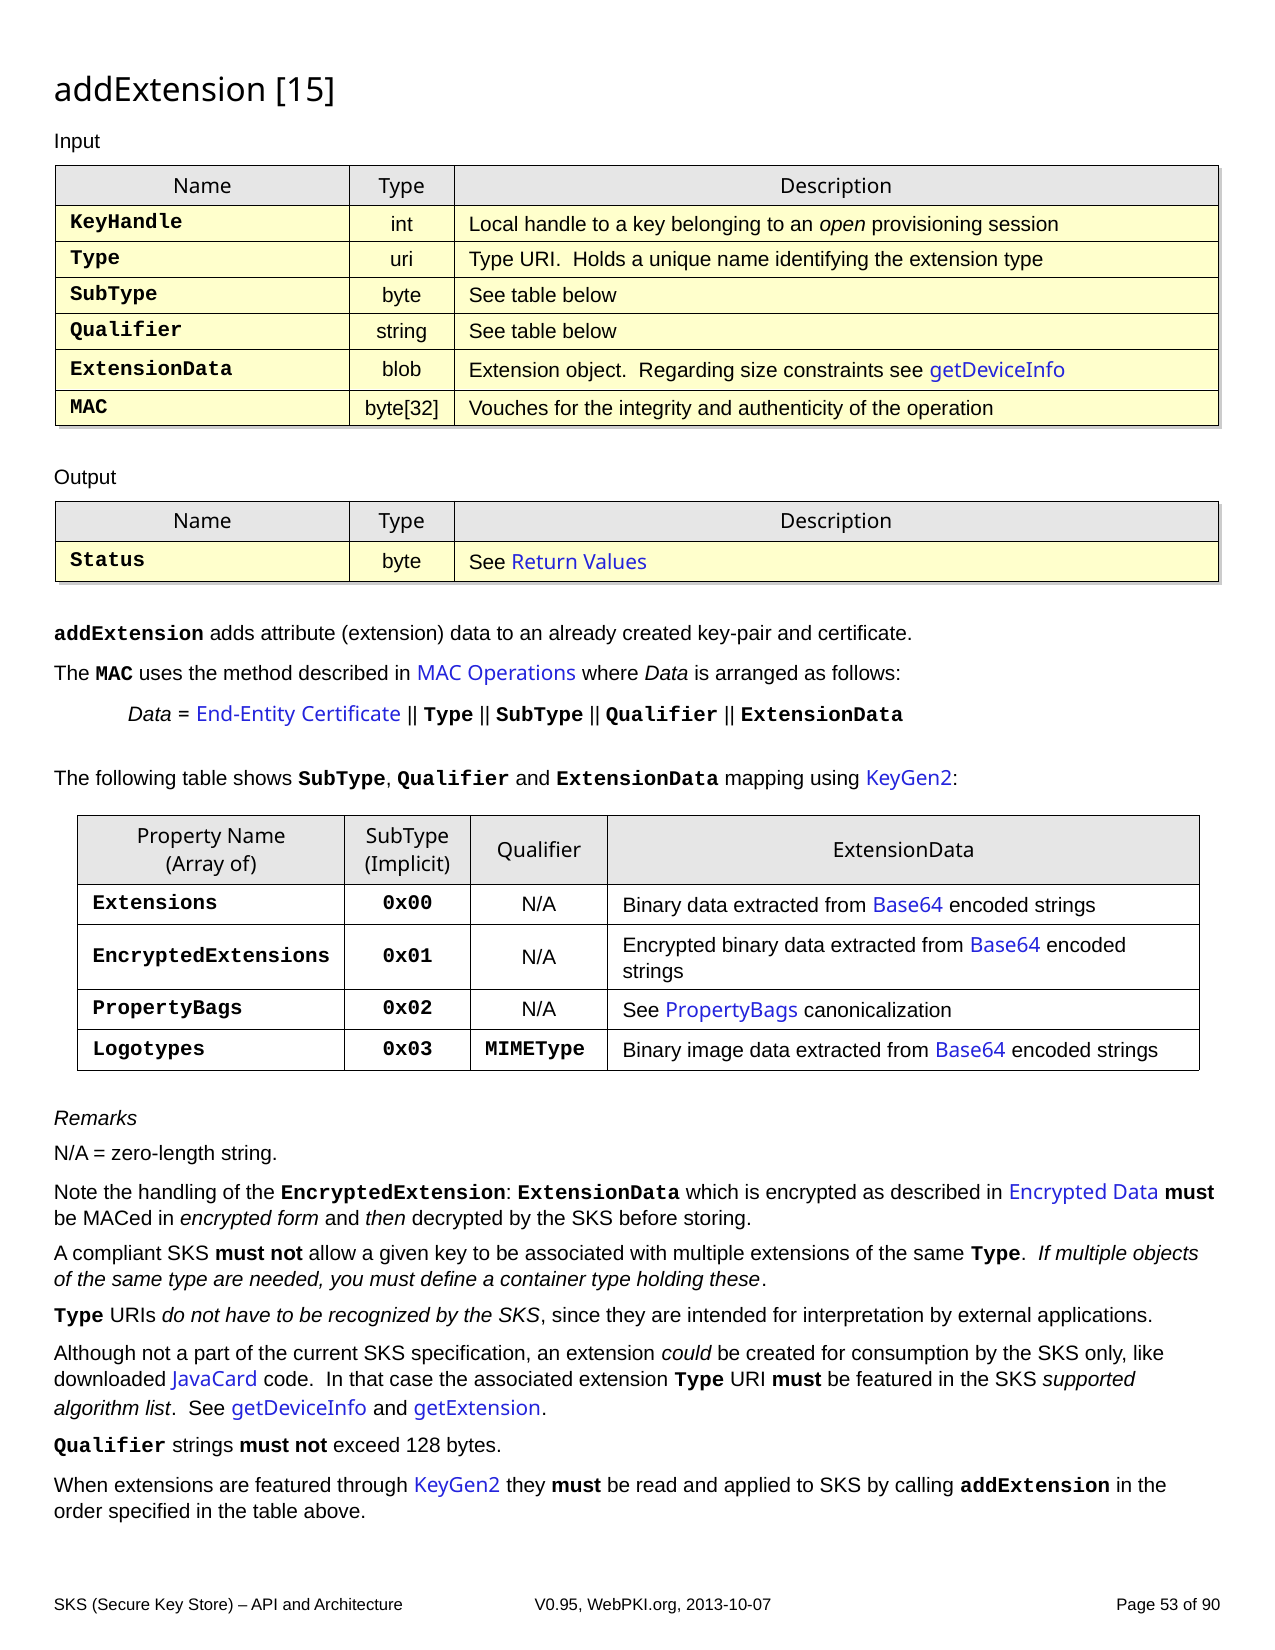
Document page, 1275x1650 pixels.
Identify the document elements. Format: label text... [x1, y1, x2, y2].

table_header SubType (Implicit) [345, 816, 470, 884]
text Note the handling of the EncryptedExtension: ExtensionData which is encrypted as described in Encrypted Data must be MACed in encrypted form and then decrypted by the SKS before storing. [54, 1177, 1221, 1229]
table_header ExtensionData [608, 816, 1199, 884]
table_cell Extension object. Regarding size constraints see getDeviceInfo [455, 350, 1218, 389]
table_cell int [350, 206, 454, 241]
table_cell blob [350, 350, 454, 389]
table_cell byte [350, 278, 454, 313]
table_cell byte⁮[32] [350, 391, 454, 425]
table_header Name [56, 166, 349, 205]
table_header Description [455, 502, 1218, 541]
table_cell MIMEType [471, 1030, 607, 1069]
table_cell 0x02 [345, 990, 470, 1029]
text Type URIs do not have to be recognized by the SKS, since they are intended for interpretation by external applications. [54, 1303, 1221, 1328]
table_header Property Name (Array of) [78, 816, 344, 884]
table_header Qualifier [471, 816, 607, 884]
table_cell Vouches for the integrity and authenticity of the operation [455, 391, 1218, 425]
table_cell Logotypes [78, 1030, 344, 1069]
table_cell byte [350, 542, 454, 581]
table_header Type [350, 166, 454, 205]
table_cell uri [350, 242, 454, 277]
text addExtension adds attribute (extension) data to an already created key-pair and certificate. [54, 621, 1221, 647]
text Data = End-Entity Certificate || Type || SubType || Qualifier || ExtensionData [54, 699, 1221, 727]
table_cell PropertyBags [78, 990, 344, 1029]
table_cell Type URI. Holds a unique name identifying the extension type [455, 242, 1218, 277]
text When extensions are featured through KeyGen2 they must be read and applied to SKS by calling addExtension in the order specified in the table above. [54, 1471, 1221, 1523]
table_cell Status [56, 542, 349, 581]
text N/A = zero-length string. [54, 1141, 1221, 1165]
text Although not a part of the current SKS specification, an extension could be created for consumption by the SKS only, like downloaded JavaCard code. In that case the associated extension Type URI must be featured in the SKS supported algorithm list. See getDeviceInfo and getExtension. [54, 1340, 1221, 1421]
table_cell Binary data extracted from Base64 encoded strings [608, 885, 1199, 924]
table_cell See PropertyBags canonicalization [608, 990, 1199, 1029]
table_cell ExtensionData [56, 350, 349, 389]
text The MAC uses the method described in MAC Operations where Data is arranged as follows: [54, 658, 1221, 687]
table_cell See Return Values [455, 542, 1218, 581]
table_cell SubType [56, 278, 349, 313]
table_cell KeyHandle [56, 206, 349, 241]
text Output [54, 465, 1221, 489]
table_cell N/A [471, 925, 607, 989]
table_cell N/A [471, 990, 607, 1029]
text Remarks [54, 1105, 1221, 1129]
table_cell 0x00 [345, 885, 470, 924]
table_cell 0x01 [345, 925, 470, 989]
table_cell string [350, 314, 454, 349]
table_cell Qualifier [56, 314, 349, 349]
table_cell Extensions [78, 885, 344, 924]
table_cell N/A [471, 885, 607, 924]
table_cell Type [56, 242, 349, 277]
table_cell 0x03 [345, 1030, 470, 1069]
table_header Description [455, 166, 1218, 205]
table_header Name [56, 502, 349, 541]
text The following table shows SubType, Qualifier and ExtensionData mapping using KeyGen2: [54, 739, 1221, 815]
text Qualifier strings must not exceed 128 bytes. [54, 1433, 1221, 1459]
table_cell See table below [455, 314, 1218, 349]
table_cell Encrypted binary data extracted from Base64 encoded strings [608, 925, 1199, 989]
text Input [54, 129, 1221, 153]
table_cell Binary image data extracted from Base64 encoded strings [608, 1030, 1199, 1069]
table_cell Local handle to a key belonging to an open provisioning session [455, 206, 1218, 241]
text A compliant SKS must not allow a given key to be associated with multiple extensions of the same Type. If multiple objects of the same type are needed, you must define a container type holding these. [54, 1241, 1221, 1291]
table_header Type [350, 502, 454, 541]
table_cell EncryptedExtensions [78, 925, 344, 989]
subtitle addExtension [15] [54, 66, 1221, 111]
table_cell See table below [455, 278, 1218, 313]
table_cell MAC [56, 391, 349, 425]
